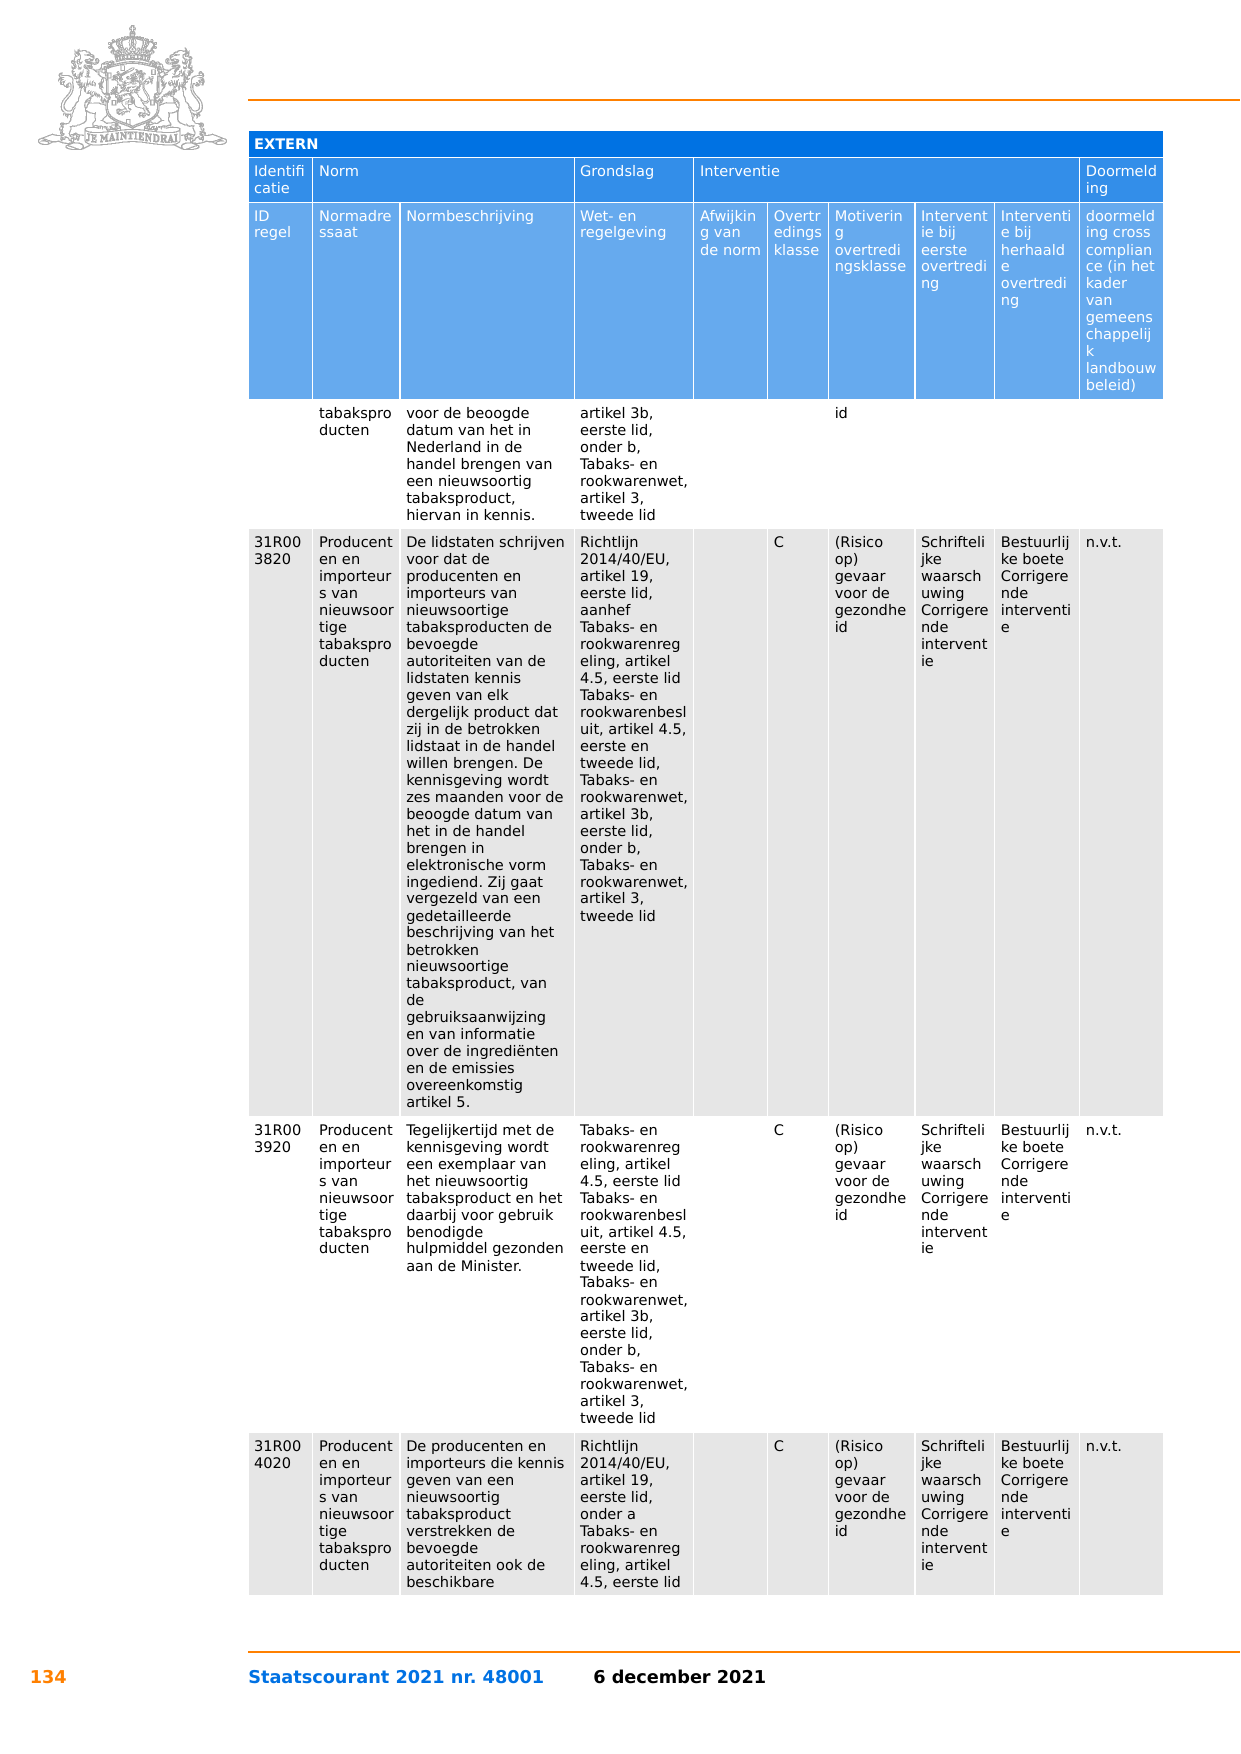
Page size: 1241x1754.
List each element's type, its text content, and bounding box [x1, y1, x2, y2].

table_cell [694, 529, 767, 1116]
table_cell [995, 400, 1079, 528]
table_cell Tabaks- en rookwarenregeling, artikel 4.5, eerste lid Tabaks- en rookwarenbesluit, artikel 4.5, eerste en tweede lid, Tabaks- en rookwarenwet, artikel 3b, eerste lid, onder b, Tabaks- en rookwarenwet, artikel 3, tweede lid [575, 1117, 693, 1432]
table_header EXTERN [249, 131, 1163, 157]
table_cell Richtlijn 2014/40/EU, artikel 19, eerste lid, onder a Tabaks- en rookwarenregeling, artikel 4.5, eerste lid [575, 1433, 693, 1595]
table_cell Bestuurlijke boete Corrigerende interventie [995, 1433, 1079, 1595]
table_cell De producenten en importeurs die kennis geven van een nieuwsoortig tabaksproduct verstrekken de bevoegde autoriteiten ook de beschikbare [401, 1433, 574, 1595]
table_cell n.v.t. [1080, 1433, 1163, 1595]
table_cell Normbeschrijving [401, 203, 574, 399]
table_cell Tegelijkertijd met de kennisgeving wordt een exemplaar van het nieuwsoortig tabaksproduct en het daarbij voor gebruik benodigde hulpmiddel gezonden aan de Minister. [401, 1117, 574, 1432]
table_cell [694, 400, 767, 528]
table_cell [249, 400, 312, 528]
table_cell Interventie bij herhaalde overtreding [995, 203, 1079, 399]
table_cell Afwijking van de norm [694, 203, 767, 399]
table_cell doormelding cross compliance (in het kader van gemeenschappelijk landbouwbeleid) [1080, 203, 1163, 399]
table_cell Richtlijn 2014/40/EU, artikel 19, eerste lid, aanhef Tabaks- en rookwarenregeling, artikel 4.5, eerste lid Tabaks- en rookwarenbesluit, artikel 4.5, eerste en tweede lid, Tabaks- en rookwarenwet, artikel 3b, eerste lid, onder b, Tabaks- en rookwarenwet, artikel 3, tweede lid [575, 529, 693, 1116]
table_cell id [829, 400, 914, 528]
table_cell (Risico op) gevaar voor de gezondheid [829, 529, 914, 1116]
table_cell Grondslag [575, 158, 693, 202]
picture [38, 25, 227, 150]
table_cell Schriftelijke waarschuwing Corrigerende interventie [916, 1117, 994, 1432]
table_cell [916, 400, 994, 528]
table_cell Normadressaat [313, 203, 399, 399]
table_cell Producenten en importeurs van nieuwsoortige tabaksproducten [313, 1117, 399, 1432]
table_cell n.v.t. [1080, 1117, 1163, 1432]
table_cell ID regel [249, 203, 312, 399]
table_cell [694, 1117, 767, 1432]
table_cell Schriftelijke waarschuwing Corrigerende interventie [916, 529, 994, 1116]
table_cell Norm [313, 158, 574, 202]
table_cell [694, 1433, 767, 1595]
table_cell Doormelding [1080, 158, 1163, 202]
table_cell artikel 3b, eerste lid, onder b, Tabaks- en rookwarenwet, artikel 3, tweede lid [575, 400, 693, 528]
table_cell 31R004020 [249, 1433, 312, 1595]
table_cell 31R003820 [249, 529, 312, 1116]
table_cell (Risico op) gevaar voor de gezondheid [829, 1117, 914, 1432]
table_cell C [768, 1117, 828, 1432]
table_cell Schriftelijke waarschuwing Corrigerende interventie [916, 1433, 994, 1595]
table_cell Overtredingsklasse [768, 203, 828, 399]
table_cell Producenten en importeurs van nieuwsoortige tabaksproducten [313, 1433, 399, 1595]
table_cell voor de beoogde datum van het in Nederland in de handel brengen van een nieuwsoortig tabaksproduct, hiervan in kennis. [401, 400, 574, 528]
table_cell [1080, 400, 1163, 528]
table_cell 31R003920 [249, 1117, 312, 1432]
table_cell Interventie bij eerste overtreding [916, 203, 994, 399]
table_cell tabaksproducten [313, 400, 399, 528]
table_cell Bestuurlijke boete Corrigerende interventie [995, 529, 1079, 1116]
table_cell (Risico op) gevaar voor de gezondheid [829, 1433, 914, 1595]
table_cell Motivering overtredingsklasse [829, 203, 914, 399]
table_cell Bestuurlijke boete Corrigerende interventie [995, 1117, 1079, 1432]
table_cell [768, 400, 828, 528]
table_cell Producenten en importeurs van nieuwsoortige tabaksproducten [313, 529, 399, 1116]
table_cell Identificatie [249, 158, 312, 202]
table_cell C [768, 1433, 828, 1595]
table_cell Interventie [694, 158, 1079, 202]
table_cell C [768, 529, 828, 1116]
table_cell De lidstaten schrijven voor dat de producenten en importeurs van nieuwsoortige tabaksproducten de bevoegde autoriteiten van de lidstaten kennis geven van elk dergelijk product dat zij in de betrokken lidstaat in de handel willen brengen. De kennisgeving wordt zes maanden voor de beoogde datum van het in de handel brengen in elektronische vorm ingediend. Zij gaat vergezeld van een gedetailleerde beschrijving van het betrokken nieuwsoortige tabaksproduct, van de gebruiksaanwijzing en van informatie over de ingrediënten en de emissies overeenkomstig artikel 5. [401, 529, 574, 1116]
table_cell Wet- en regelgeving [575, 203, 693, 399]
table_cell n.v.t. [1080, 529, 1163, 1116]
